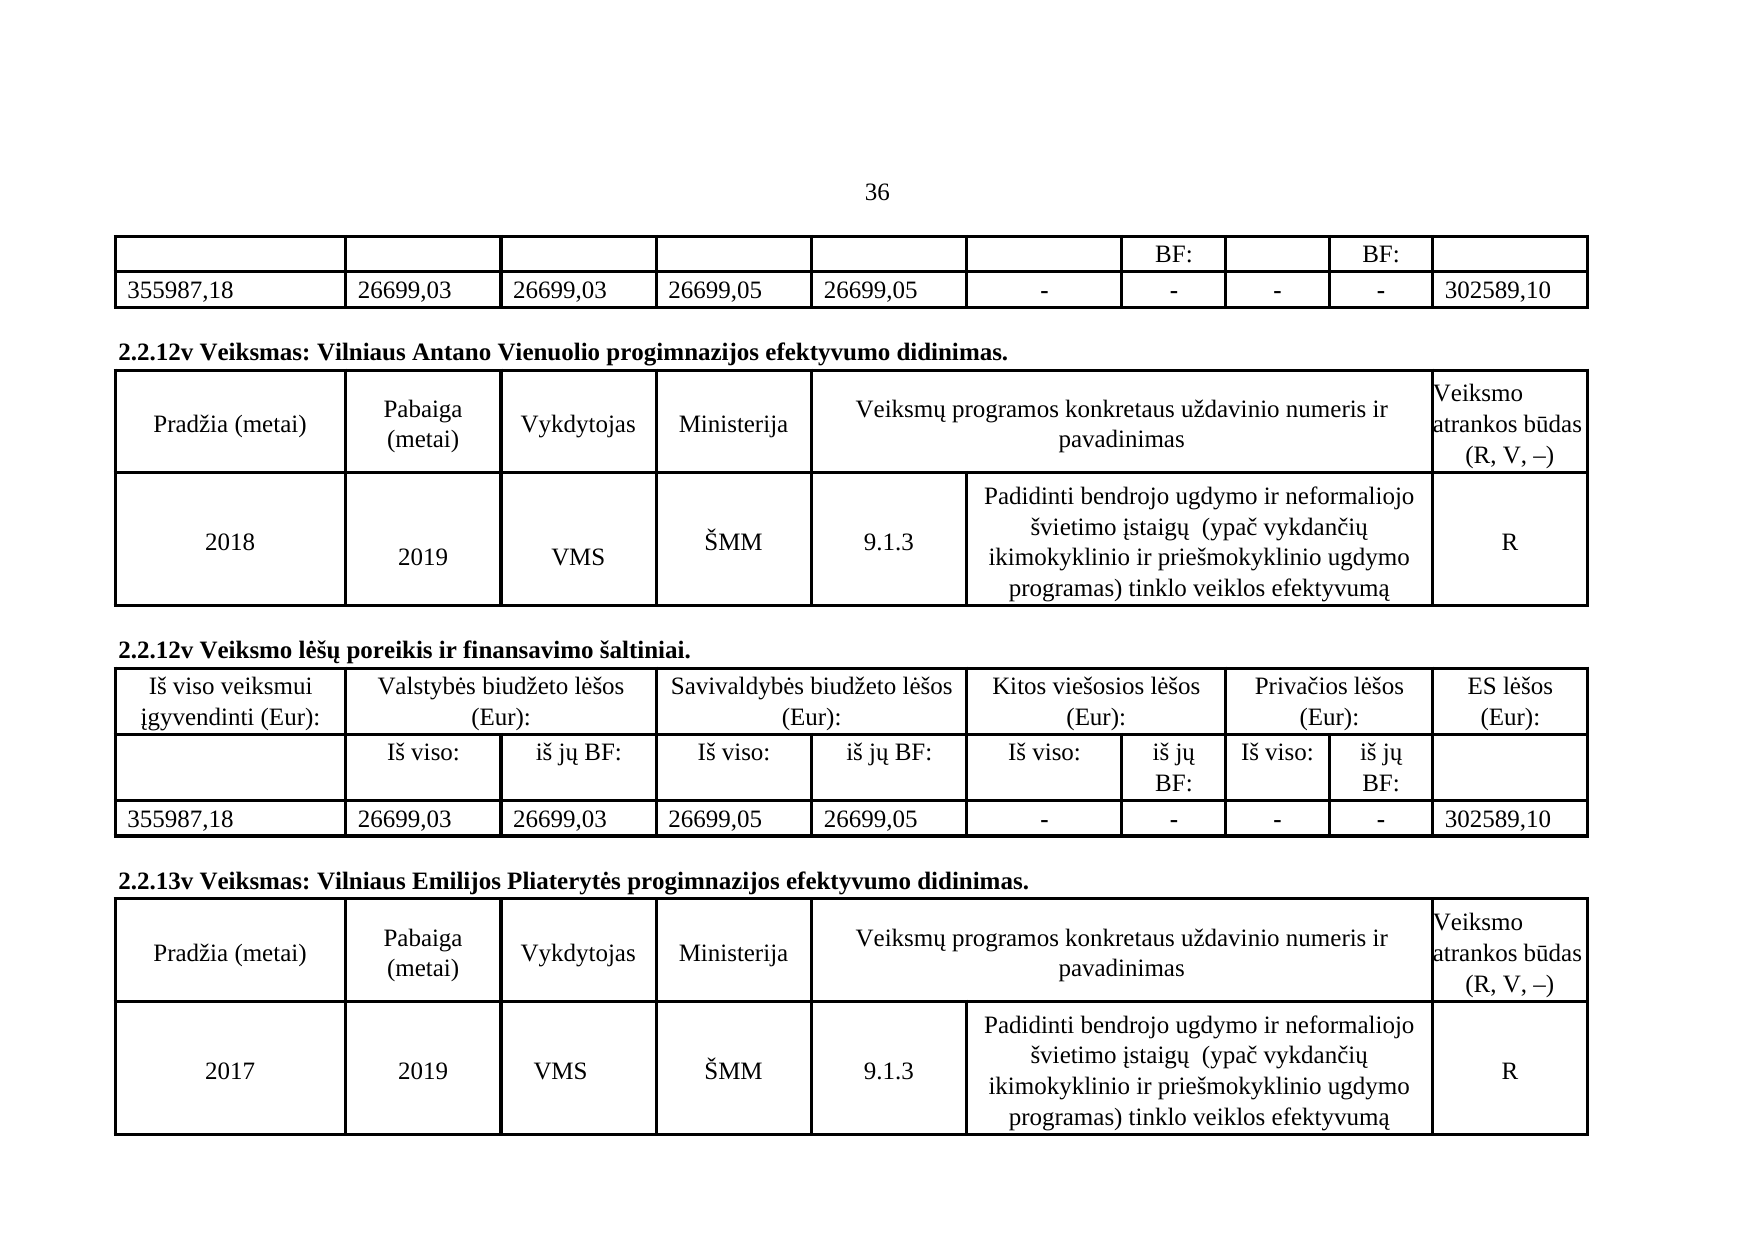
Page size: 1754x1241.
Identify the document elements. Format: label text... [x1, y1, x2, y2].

table_cell Padidinti bendrojo ugdymo ir neformaliojo švietimo įstaigų (ypač vykdančių ikimokyklinio ir priešmokyklinio ugdymo programas) tinklo veiklos efektyvumą [968, 1003, 1431, 1133]
table_cell 26699,03 [347, 273, 499, 306]
table_cell 2018 [117, 474, 344, 604]
table_cell 26699,03 [347, 802, 499, 834]
table_header Vykdytojas [503, 900, 655, 999]
table_cell iš jų BF: [1331, 736, 1431, 799]
table_cell [1434, 736, 1586, 799]
table_cell [1434, 238, 1586, 270]
table_cell Iš viso: [658, 736, 810, 799]
table_cell Iš viso: [347, 736, 499, 799]
table_header Ministerija [658, 372, 810, 471]
table_cell BF: [1331, 238, 1431, 270]
table_cell 302589,10 [1434, 802, 1586, 834]
table_header Veiksmo atrankos būdas (R, V, –) [1434, 900, 1586, 999]
text 2.2.13v Veiksmas: Vilniaus Emilijos Pliaterytės progimnazijos efektyvumo didinimas. [118, 866, 1636, 895]
table_cell - [1227, 802, 1328, 834]
table_cell [117, 238, 344, 270]
table_cell 2017 [117, 1003, 344, 1133]
table_cell 2019 [347, 474, 499, 604]
table_cell Iš viso: [968, 736, 1120, 799]
table_cell - [1331, 273, 1431, 306]
table_cell 26699,05 [813, 273, 965, 306]
table_header Veiksmų programos konkretaus uždavinio numeris ir pavadinimas [813, 900, 1431, 999]
table_cell R [1434, 1003, 1586, 1133]
table_header Pabaiga (metai) [347, 900, 499, 999]
table_header Pabaiga (metai) [347, 372, 499, 471]
table_cell ŠMM [658, 474, 810, 604]
table_cell 9.1.3 [813, 474, 965, 604]
table_cell [117, 736, 344, 799]
table_header Pradžia (metai) [117, 900, 344, 999]
table_cell [503, 238, 655, 270]
table_cell 26699,03 [503, 273, 655, 306]
table_cell [1227, 238, 1328, 270]
table_cell ŠMM [658, 1003, 810, 1133]
table_cell R [1434, 474, 1586, 604]
table_cell 302589,10 [1434, 273, 1586, 306]
table_cell 355987,18 [117, 802, 344, 834]
table_header Vykdytojas [503, 372, 655, 471]
table_header Savivaldybės biudžeto lėšos (Eur): [658, 670, 965, 733]
table_cell iš jų BF: [813, 736, 965, 799]
table_cell [347, 238, 499, 270]
table_header Veiksmo atrankos būdas (R, V, –) [1434, 372, 1586, 471]
table_header Privačios lėšos (Eur): [1227, 670, 1431, 733]
table_cell - [1227, 273, 1328, 306]
table_cell 9.1.3 [813, 1003, 965, 1133]
table_cell - [1331, 802, 1431, 834]
table_cell - [1123, 802, 1224, 834]
table_header Valstybės biudžeto lėšos (Eur): [347, 670, 655, 733]
table_header Pradžia (metai) [117, 372, 344, 471]
table_cell 355987,18 [117, 273, 344, 306]
table_cell 26699,05 [658, 802, 810, 834]
table_cell Iš viso: [1227, 736, 1328, 799]
table_cell BF: [1123, 238, 1224, 270]
table_cell iš jų BF: [503, 736, 655, 799]
table_header Veiksmų programos konkretaus uždavinio numeris ir pavadinimas [813, 372, 1431, 471]
text 2.2.12v Veiksmo lėšų poreikis ir finansavimo šaltiniai. [118, 636, 1636, 664]
table_cell 26699,05 [658, 273, 810, 306]
table_cell iš jų BF: [1123, 736, 1224, 799]
table_cell - [1123, 273, 1224, 306]
table_header ES lėšos (Eur): [1434, 670, 1586, 733]
table_cell [968, 238, 1120, 270]
table_header Iš viso veiksmui įgyvendinti (Eur): [117, 670, 344, 733]
table_cell [658, 238, 810, 270]
table_cell VMS [503, 1003, 655, 1133]
table_cell - [968, 273, 1120, 306]
text 2.2.12v Veiksmas: Vilniaus Antano Vienuolio progimnazijos efektyvumo didinimas. [118, 337, 1636, 366]
table_header Ministerija [658, 900, 810, 999]
table_cell Padidinti bendrojo ugdymo ir neformaliojo švietimo įstaigų (ypač vykdančių ikimokyklinio ir priešmokyklinio ugdymo programas) tinklo veiklos efektyvumą [968, 474, 1431, 604]
table_cell 26699,03 [503, 802, 655, 834]
table_cell - [968, 802, 1120, 834]
table_cell [813, 238, 965, 270]
table_cell VMS [503, 474, 655, 604]
table_header Kitos viešosios lėšos (Eur): [968, 670, 1224, 733]
table_cell 26699,05 [813, 802, 965, 834]
table_cell 2019 [347, 1003, 499, 1133]
